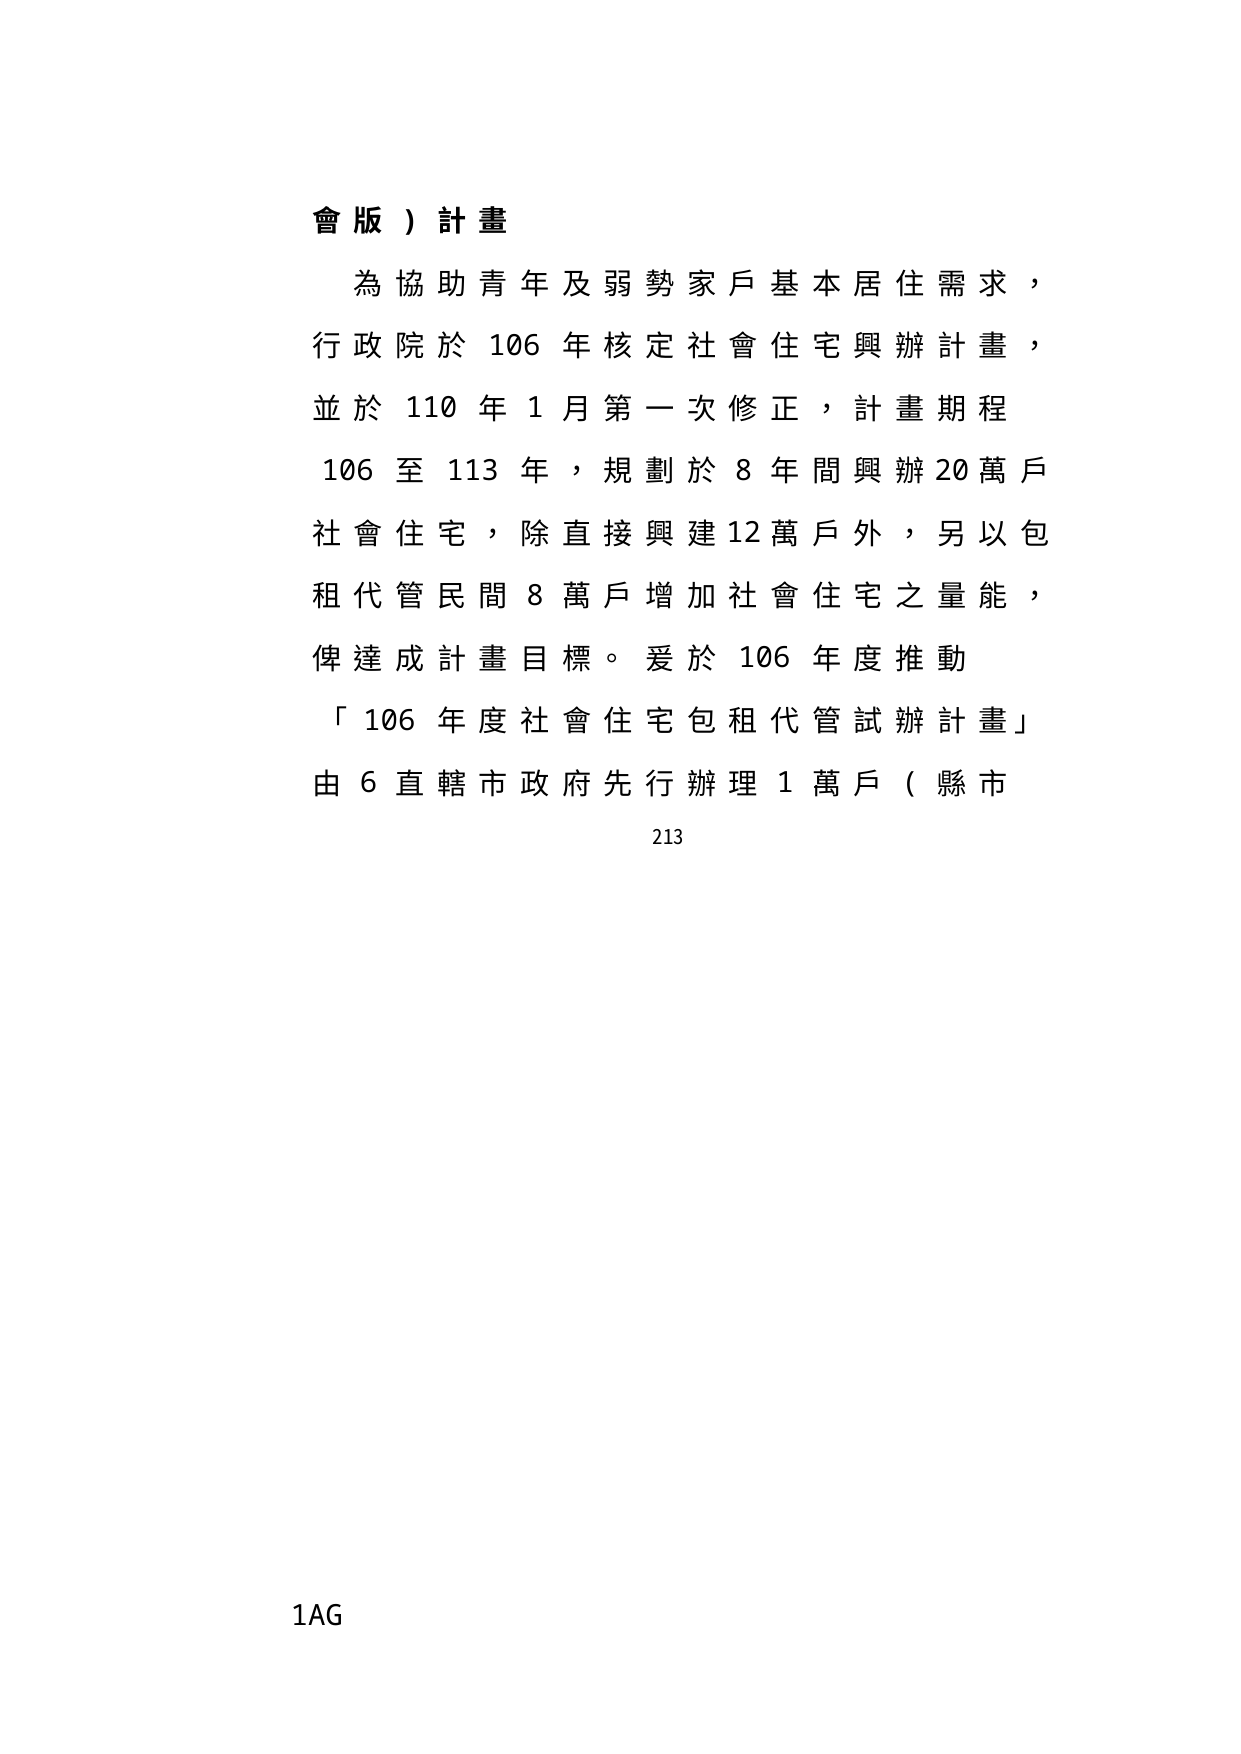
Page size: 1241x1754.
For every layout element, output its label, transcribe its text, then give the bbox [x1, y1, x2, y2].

text 為協助青年及弱勢家戶基本居住需求，行政院於106年核定社會住宅興辦計畫，並於110年1月第一次修正，計畫期程106至113年，規劃於8年間興辦20萬戶社會住宅，除直接興建12萬戶外，另以包租代管民間8萬戶增加社會住宅之量能，俾達成計畫目標。爰於106年度推動「106年度社會住宅包租代管試辦計畫」由6直轄市政府先行辦理1萬戶(縣市 [269, 240, 1056, 802]
text 會版)計畫 [240, 177, 1056, 240]
